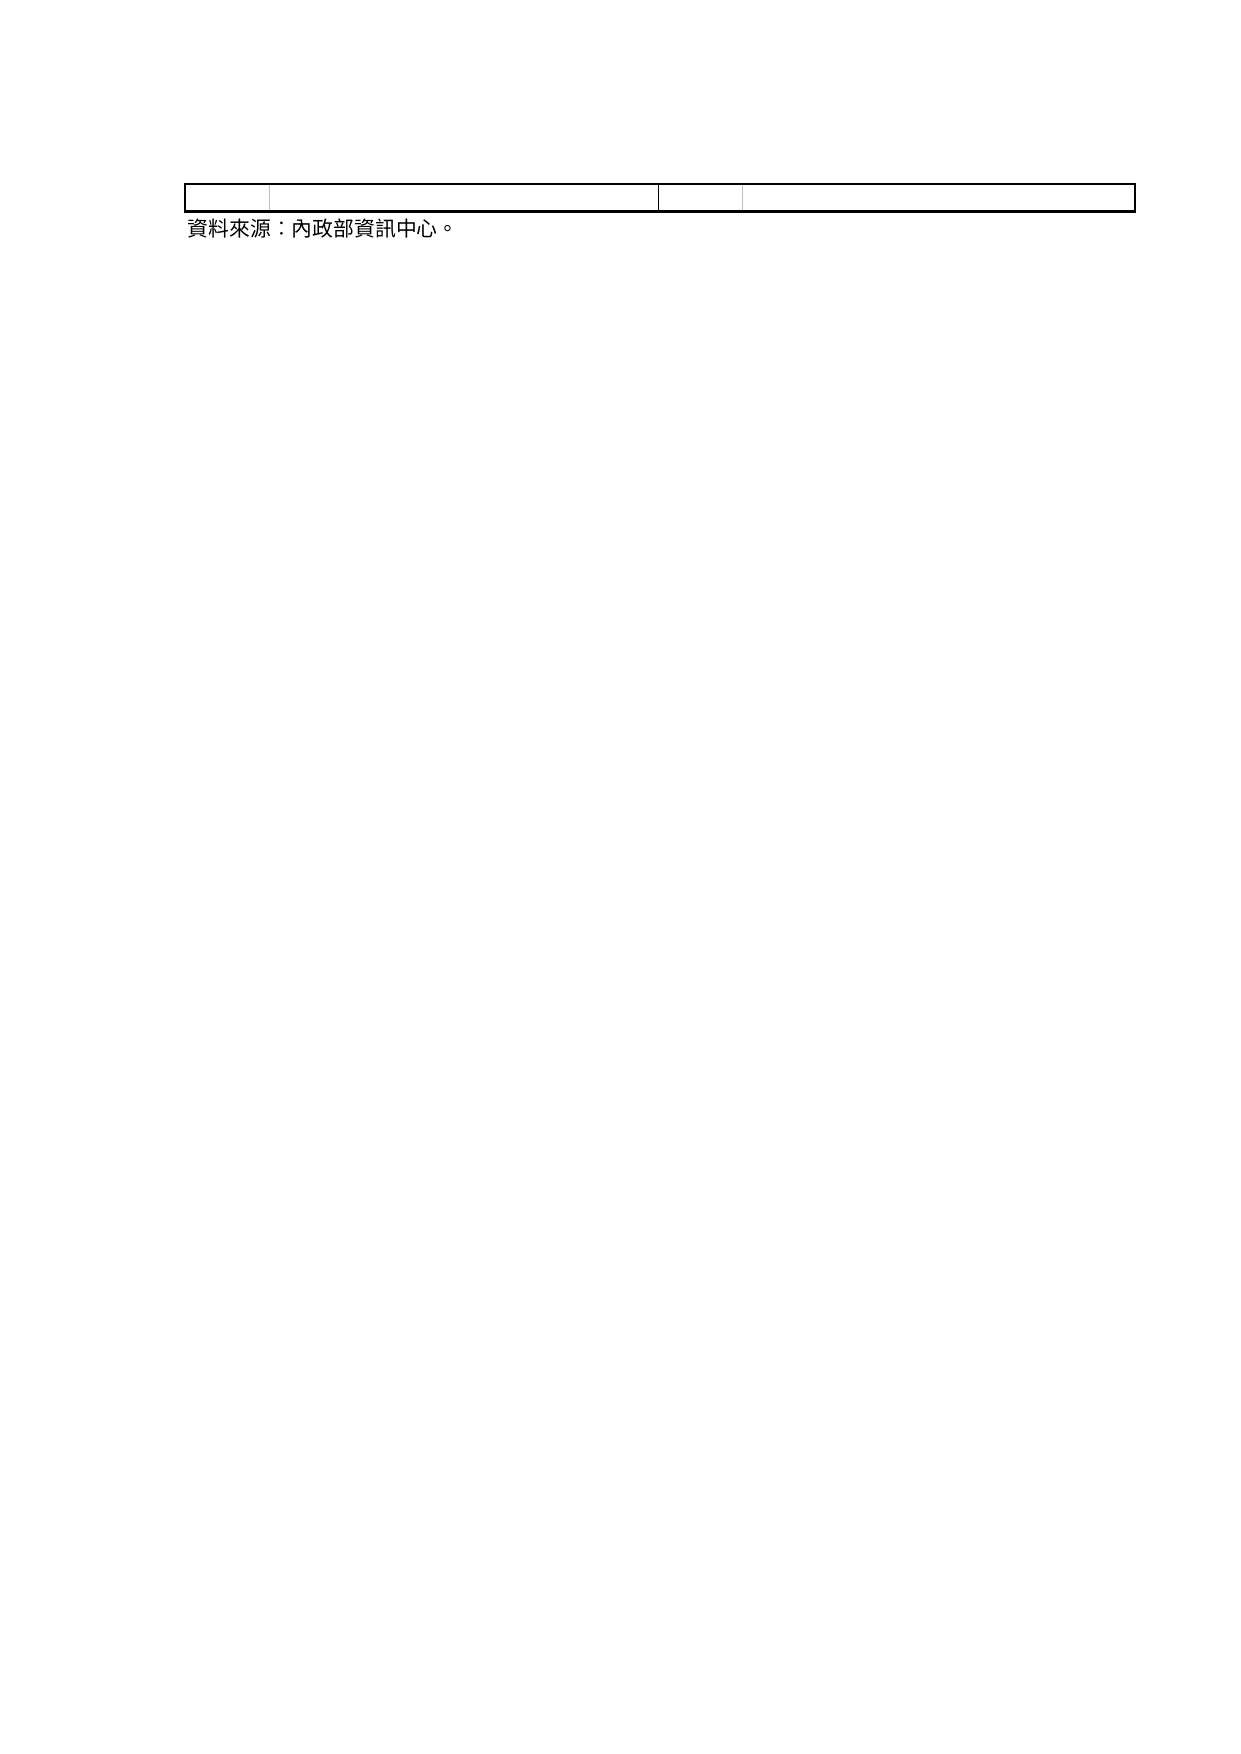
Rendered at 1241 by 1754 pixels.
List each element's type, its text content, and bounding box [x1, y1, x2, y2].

table_header [186, 185, 269, 210]
table_header [270, 185, 658, 210]
table_header [743, 185, 1134, 210]
text 資料來源︰內政部資訊中心。 [187, 213, 1053, 243]
table_header [659, 185, 742, 210]
